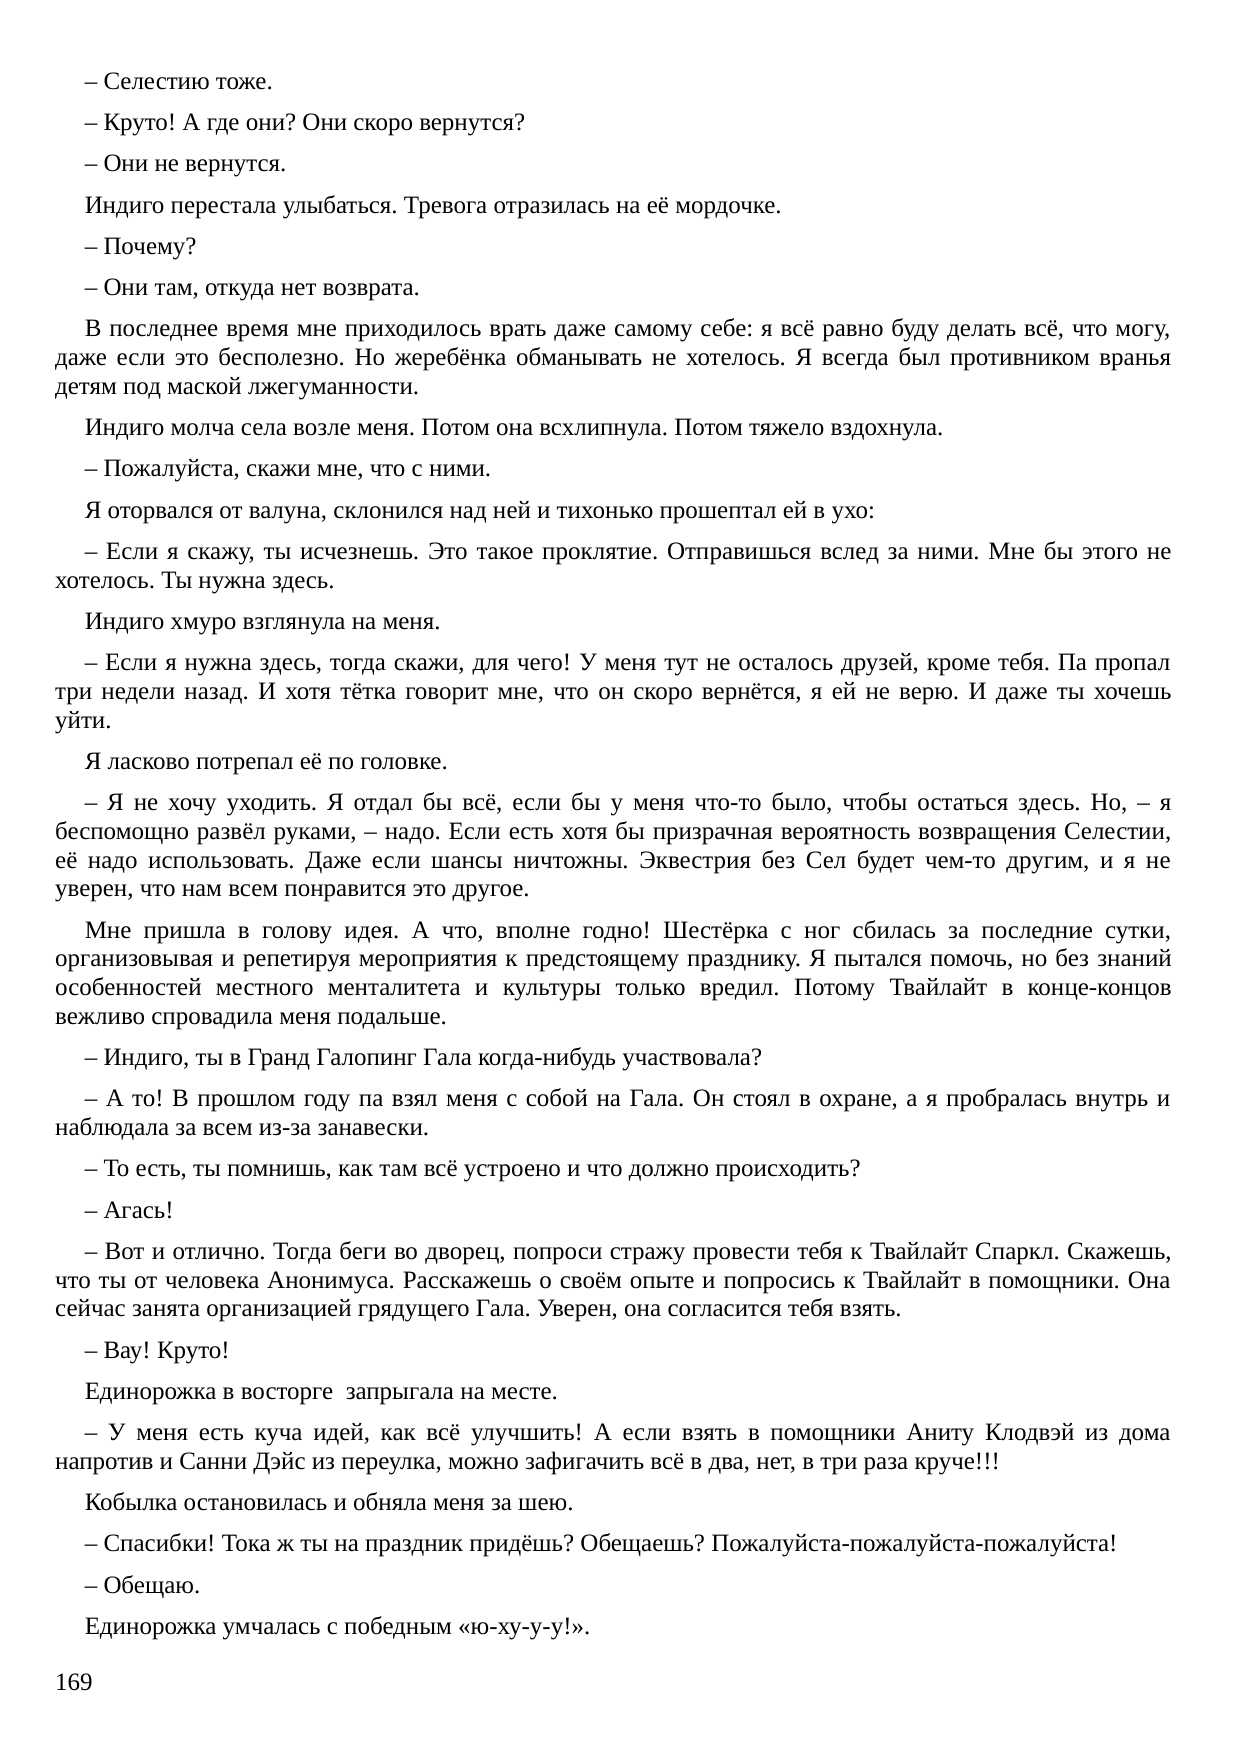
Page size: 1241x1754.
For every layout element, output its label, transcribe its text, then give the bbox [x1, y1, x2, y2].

text Единорожка в восторге запрыгала на месте. [55, 1376, 1173, 1405]
text – Пожалуйста, скажи мне, что с ними. [55, 453, 1173, 482]
text – А то! В прошлом году па взял меня с собой на Гала. Он стоял в охране, а я пробралась внутрь и наблюдала за всем из-за занавески. [55, 1083, 1173, 1141]
text – То есть, ты помнишь, как там всё устроено и что должно происходить? [55, 1153, 1173, 1182]
text – Агась! [55, 1195, 1173, 1223]
text – Я не хочу уходить. Я отдал бы всё, если бы у меня что-то было, чтобы остаться здесь. Но, – я беспомощно развёл руками, – надо. Если есть хотя бы призрачная вероятность возвращения Селестии, её надо использовать. Даже если шансы ничтожны. Эквестрия без Сел будет чем-то другим, и я не уверен, что нам всем понравится это другое. [55, 787, 1173, 902]
text Я оторвался от валуна, склонился над ней и тихонько прошептал ей в ухо: [55, 495, 1173, 523]
text – Они не вернутся. [55, 148, 1173, 177]
text В последнее время мне приходилось врать даже самому себе: я всё равно буду делать всё, что могу, даже если это бесполезно. Но жеребёнка обманывать не хотелось. Я всегда был противником вранья детям под маской лжегуманности. [55, 313, 1173, 400]
text Я ласково потрепал её по головке. [55, 746, 1173, 775]
text Индиго перестала улыбаться. Тревога отразилась на её мордочке. [55, 190, 1173, 218]
text – Селестию тоже. [55, 66, 1173, 95]
text – Круто! А где они? Они скоро вернутся? [55, 107, 1173, 136]
text – Они там, откуда нет возврата. [55, 272, 1173, 301]
text Единорожка умчалась с победным «ю-ху-у-у!». [55, 1611, 1173, 1640]
text Кобылка остановилась и обняла меня за шею. [55, 1487, 1173, 1516]
text – Обещаю. [55, 1570, 1173, 1598]
text Индиго молча села возле меня. Потом она всхлипнула. Потом тяжело вздохнула. [55, 412, 1173, 441]
text – Вот и отлично. Тогда беги во дворец, попроси стражу провести тебя к Твайлайт Спаркл. Скажешь, что ты от человека Анонимуса. Расскажешь о своём опыте и попросись к Твайлайт в помощники. Она сейчас занята организацией грядущего Гала. Уверен, она согласится тебя взять. [55, 1236, 1173, 1322]
text – Почему? [55, 231, 1173, 260]
text Мне пришла в голову идея. А что, вполне годно! Шестёрка с ног сбилась за последние сутки, организовывая и репетируя мероприятия к предстоящему празднику. Я пытался помочь, но без знаний особенностей местного менталитета и культуры только вредил. Потому Твайлайт в конце-концов вежливо спровадила меня подальше. [55, 915, 1173, 1030]
text – У меня есть куча идей, как всё улучшить! А если взять в помощники Аниту Клодвэй из дома напротив и Санни Дэйс из переулка, можно зафигачить всё в два, нет, в три раза круче!!! [55, 1417, 1173, 1475]
text – Вау! Круто! [55, 1335, 1173, 1363]
text Индиго хмуро взглянула на меня. [55, 606, 1173, 635]
text – Если я нужна здесь, тогда скажи, для чего! У меня тут не осталось друзей, кроме тебя. Па пропал три недели назад. И хотя тётка говорит мне, что он скоро вернётся, я ей не верю. И даже ты хочешь уйти. [55, 647, 1173, 733]
text – Индиго, ты в Гранд Галопинг Гала когда-нибудь участвовала? [55, 1042, 1173, 1071]
text – Спасибки! Тока ж ты на праздник придёшь? Обещаешь? Пожалуйста-пожалуйста-пожалуйста! [55, 1528, 1173, 1557]
text – Если я скажу, ты исчезнешь. Это такое проклятие. Отправишься вслед за ними. Мне бы этого не хотелось. Ты нужна здесь. [55, 536, 1173, 593]
